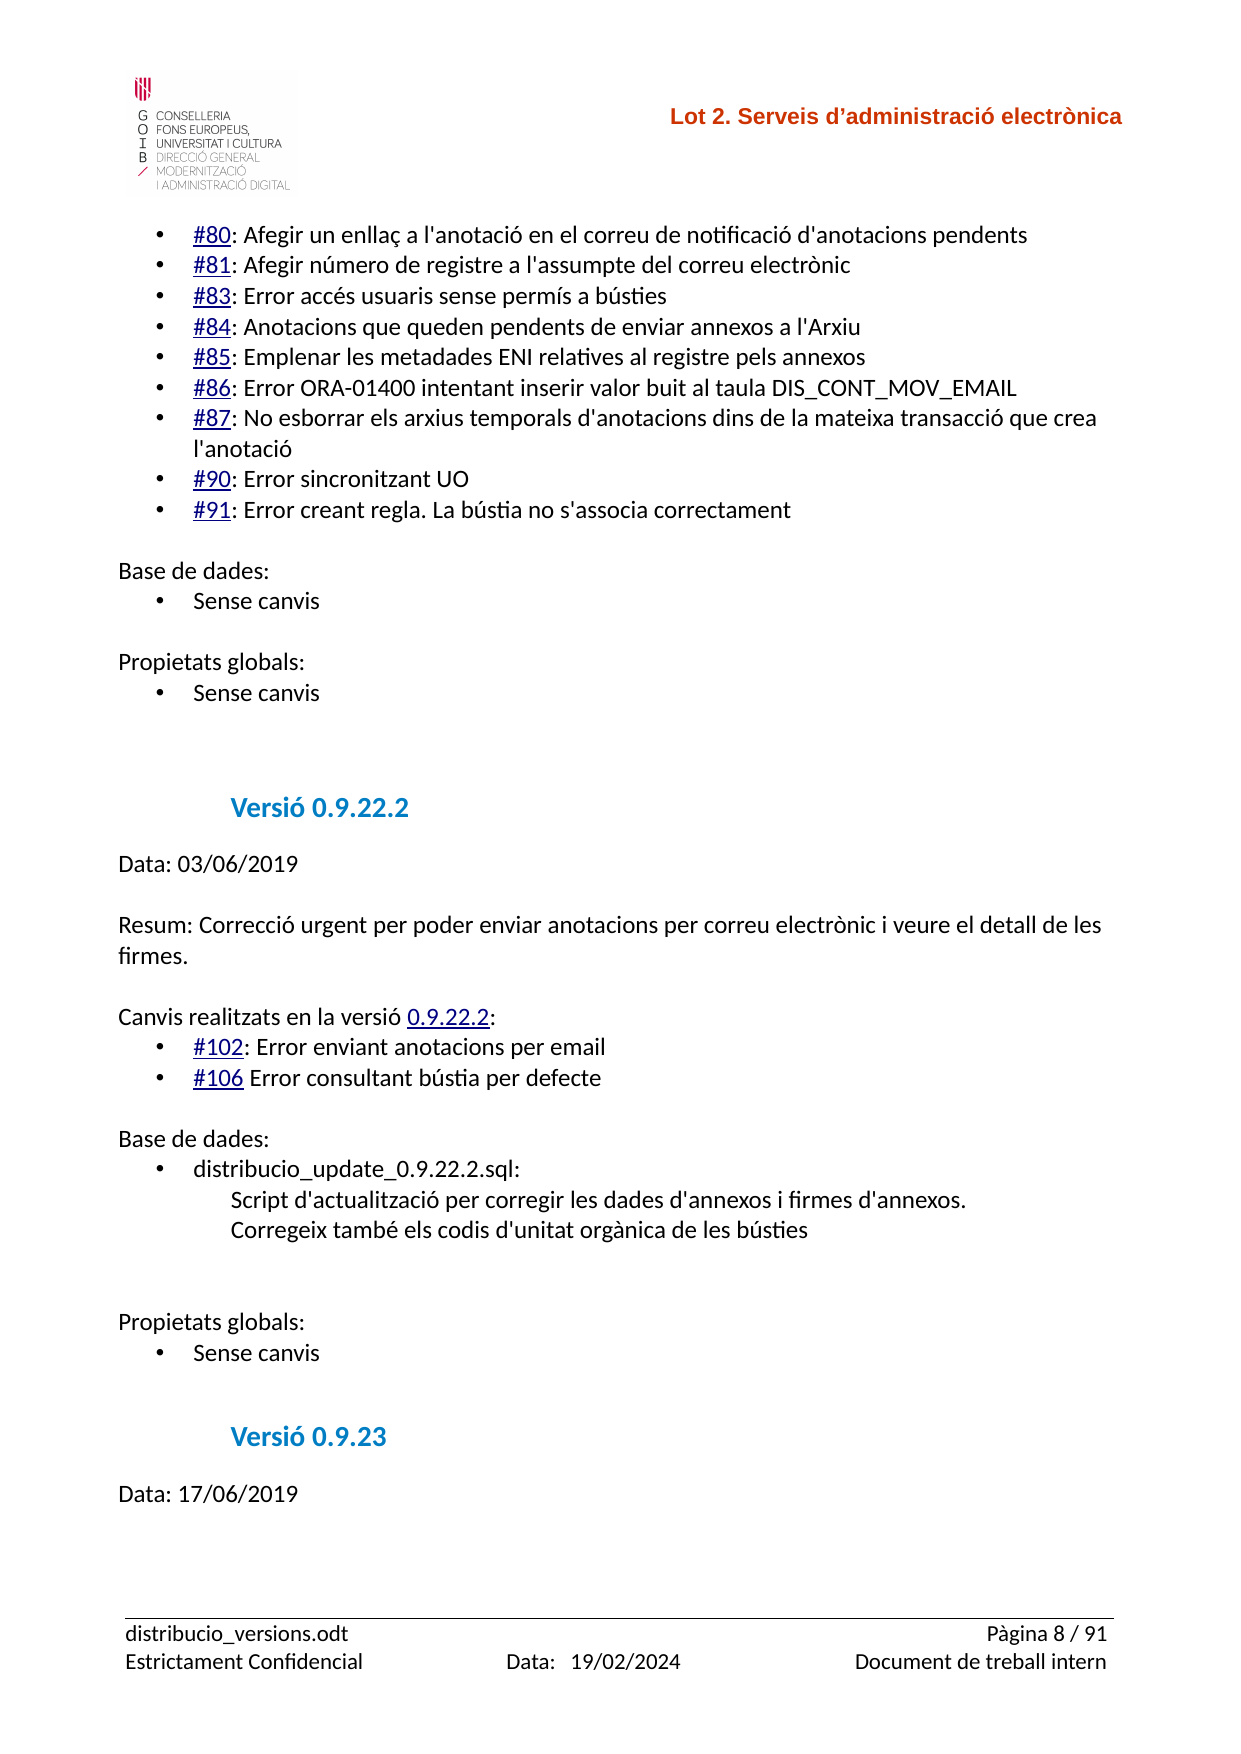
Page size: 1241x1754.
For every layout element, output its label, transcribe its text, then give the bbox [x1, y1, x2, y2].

text Base de dades: [118, 555, 1122, 585]
list #86: Error ORA-01400 intentant inserir valor buit al taula DIS_CONT_MOV_EMAIL [156, 372, 1122, 402]
subtitle Versió 0.9.23 [153, 1418, 1122, 1454]
text Data: 03/06/2019 [118, 848, 1122, 879]
text Propietats globals: [118, 1306, 1122, 1337]
list #102: Error enviant anotacions per email [156, 1032, 1122, 1062]
list Sense canvis [156, 1337, 1122, 1367]
list Sense canvis [156, 585, 1122, 616]
list #80: Afegir un enllaç a l'anotació en el correu de notificació d'anotacions pendents [156, 219, 1122, 250]
list #81: Afegir número de registre a l'assumpte del correu electrònic [156, 250, 1122, 280]
list #91: Error creant regla. La bústia no s'associa correctament [156, 494, 1122, 524]
text Resum: Correcció urgent per poder enviar anotacions per correu electrònic i veure el detall de les firmes. [118, 909, 1122, 971]
list Corregeix també els codis d'unitat orgànica de les bústies [193, 1215, 1122, 1245]
subtitle Versió 0.9.22.2 [153, 789, 1122, 825]
list #106 Error consultant bústia per defecte [156, 1062, 1122, 1093]
list Script d'actualització per corregir les dades d'annexos i firmes d'annexos. [193, 1184, 1122, 1215]
list distribucio_update_0.9.22.2.sql: [156, 1154, 1122, 1184]
list #87: No esborrar els arxius temporals d'anotacions dins de la mateixa transacció que crea l'anotació [156, 402, 1122, 463]
list Sense canvis [156, 677, 1122, 707]
text Data: 17/06/2019 [118, 1478, 1122, 1508]
text Canvis realitzats en la versió 0.9.22.2: [118, 1001, 1122, 1032]
list #84: Anotacions que queden pendents de enviar annexos a l'Arxiu [156, 311, 1122, 341]
text Base de dades: [118, 1123, 1122, 1154]
list #85: Emplenar les metadades ENI relatives al registre pels annexos [156, 341, 1122, 372]
list #90: Error sincronitzant UO [156, 463, 1122, 494]
picture [126, 70, 299, 197]
text Propietats globals: [118, 646, 1122, 677]
list #83: Error accés usuaris sense permís a bústies [156, 280, 1122, 311]
